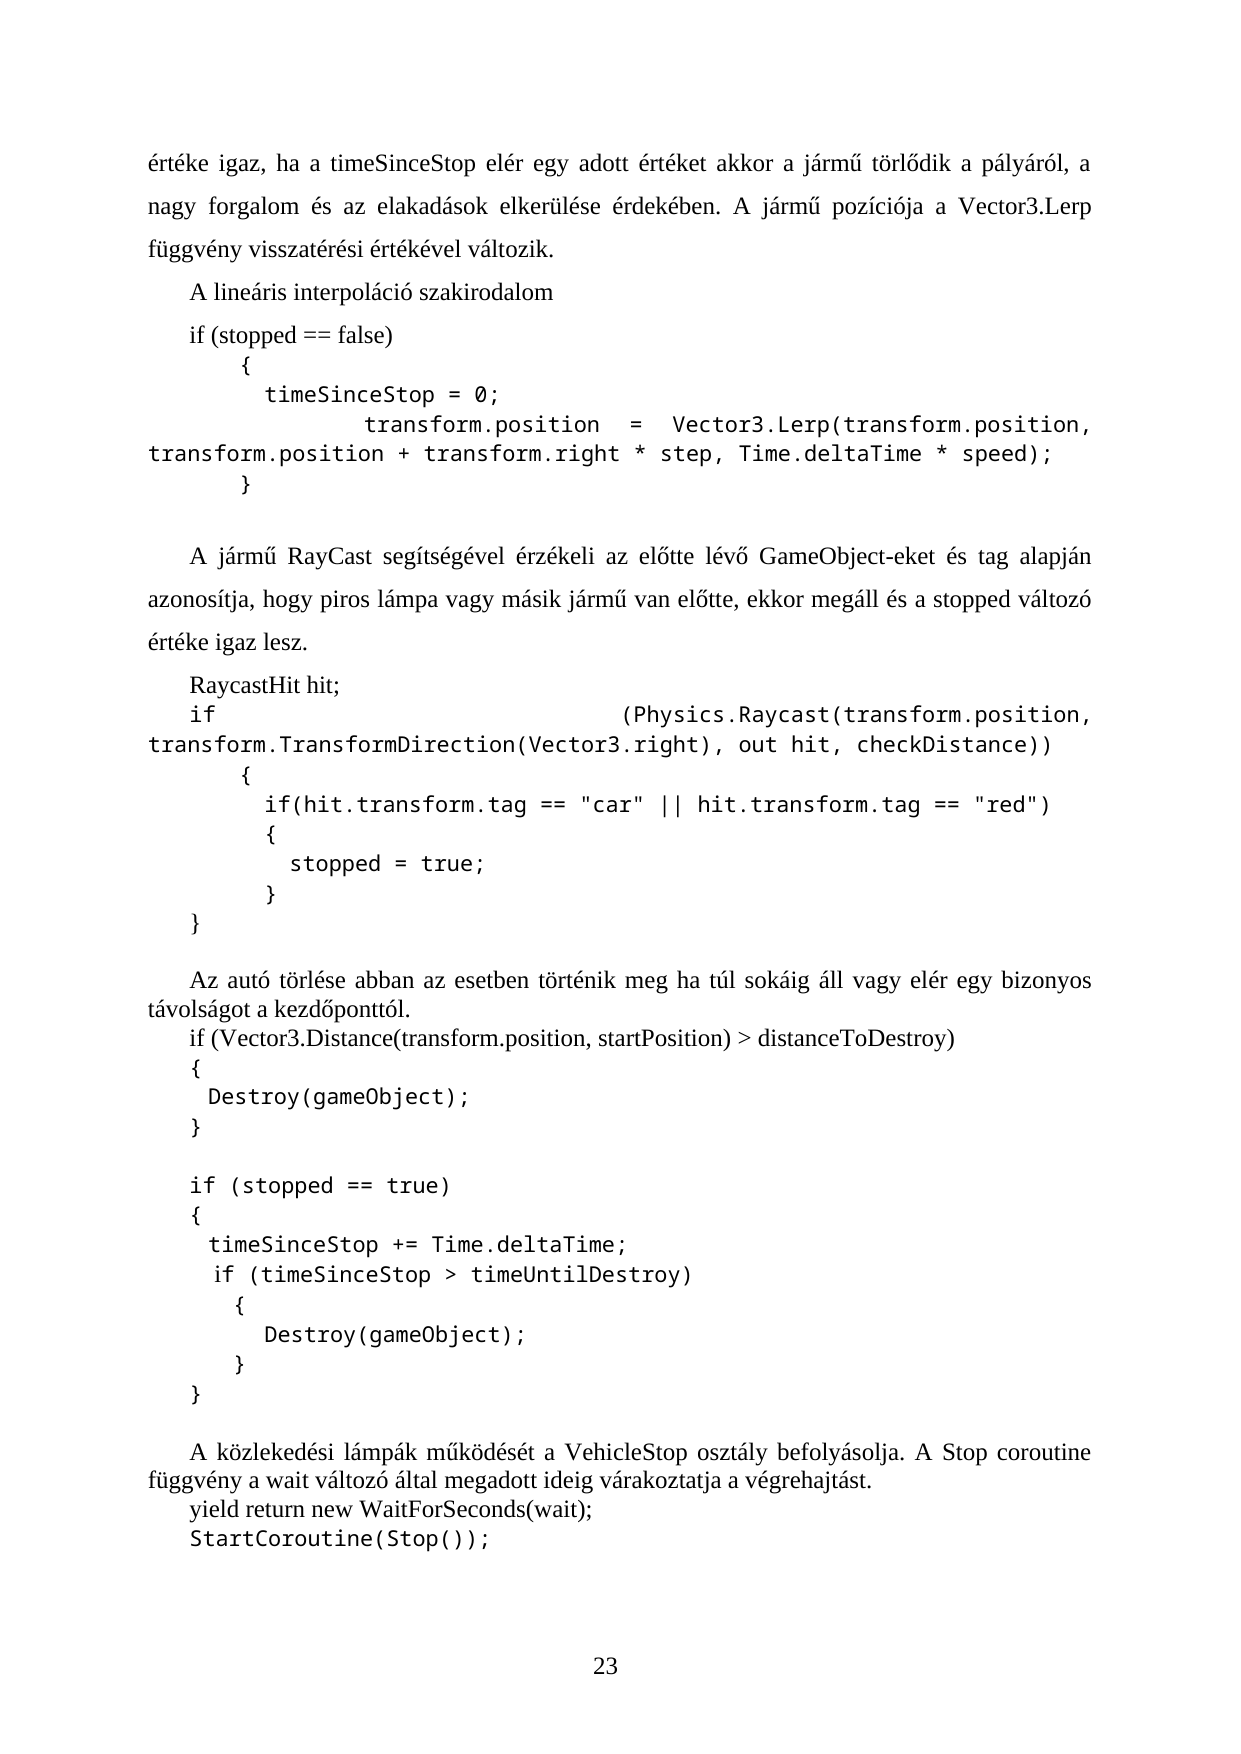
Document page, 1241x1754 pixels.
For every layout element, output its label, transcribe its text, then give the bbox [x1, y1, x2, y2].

text A jármű RayCast segítségével érzékeli az előtte lévő GameObject-eket és tag alapján azonosítja, hogy piros lámpa vagy másik jármű van előtte, ekkor megáll és a stopped változó értéke igaz lesz. [148, 541, 1092, 656]
text if (Physics.Raycast(transform.position, transform.TransformDirection(Vector3.right), out hit, checkDistance)) [148, 699, 1092, 759]
text StartCoroutine(Stop()); [148, 1523, 1092, 1553]
text } [148, 1378, 1092, 1408]
text } [148, 468, 1092, 498]
text if (Vector3.Distance(transform.position, startPosition) > distanceToDestroy) [148, 1023, 1092, 1051]
text A lineáris interpoláció szakirodalom [148, 277, 1092, 306]
text { [148, 349, 1092, 379]
text timeSinceStop = 0; [148, 379, 1092, 408]
text transform.position = Vector3.Lerp(transform.position, transform.position + transform.right * step, Time.deltaTime * speed); [148, 408, 1092, 468]
text } [148, 908, 1092, 936]
text A közlekedési lámpák működését a VehicleStop osztály befolyásolja. A Stop coroutine függvény a wait változó által megadott ideig várakoztatja a végrehajtást. [148, 1437, 1092, 1494]
text if (timeSinceStop > timeUntilDestroy) [148, 1259, 1092, 1289]
text értéke igaz, ha a timeSinceStop elér egy adott értéket akkor a jármű törlődik a pályáról, a nagy forgalom és az elakadások elkerülése érdekében. A jármű pozíciója a Vector3.Lerp függvény visszatérési értékével változik. [148, 148, 1092, 263]
text } [148, 1111, 1092, 1141]
text } [148, 1348, 1092, 1378]
text Destroy(gameObject); [148, 1318, 1092, 1348]
text RaycastHit hit; [148, 670, 1092, 699]
text if (stopped == true) [148, 1169, 1092, 1199]
text Destroy(gameObject); [148, 1081, 1092, 1111]
text { [148, 1289, 1092, 1318]
text yield return new WaitForSeconds(wait); [148, 1494, 1092, 1523]
text if(hit.transform.tag == "car" || hit.transform.tag == "red") [148, 788, 1092, 818]
text stopped = true; [148, 848, 1092, 878]
text { [148, 1199, 1092, 1229]
text { [148, 1051, 1092, 1081]
text if (stopped == false) [148, 320, 1092, 349]
text { [148, 818, 1092, 848]
text { [148, 759, 1092, 788]
text timeSinceStop += Time.deltaTime; [148, 1229, 1092, 1259]
text Az autó törlése abban az esetben történik meg ha túl sokáig áll vagy elér egy bizonyos távolságot a kezdőponttól. [148, 965, 1092, 1023]
text } [148, 878, 1092, 908]
